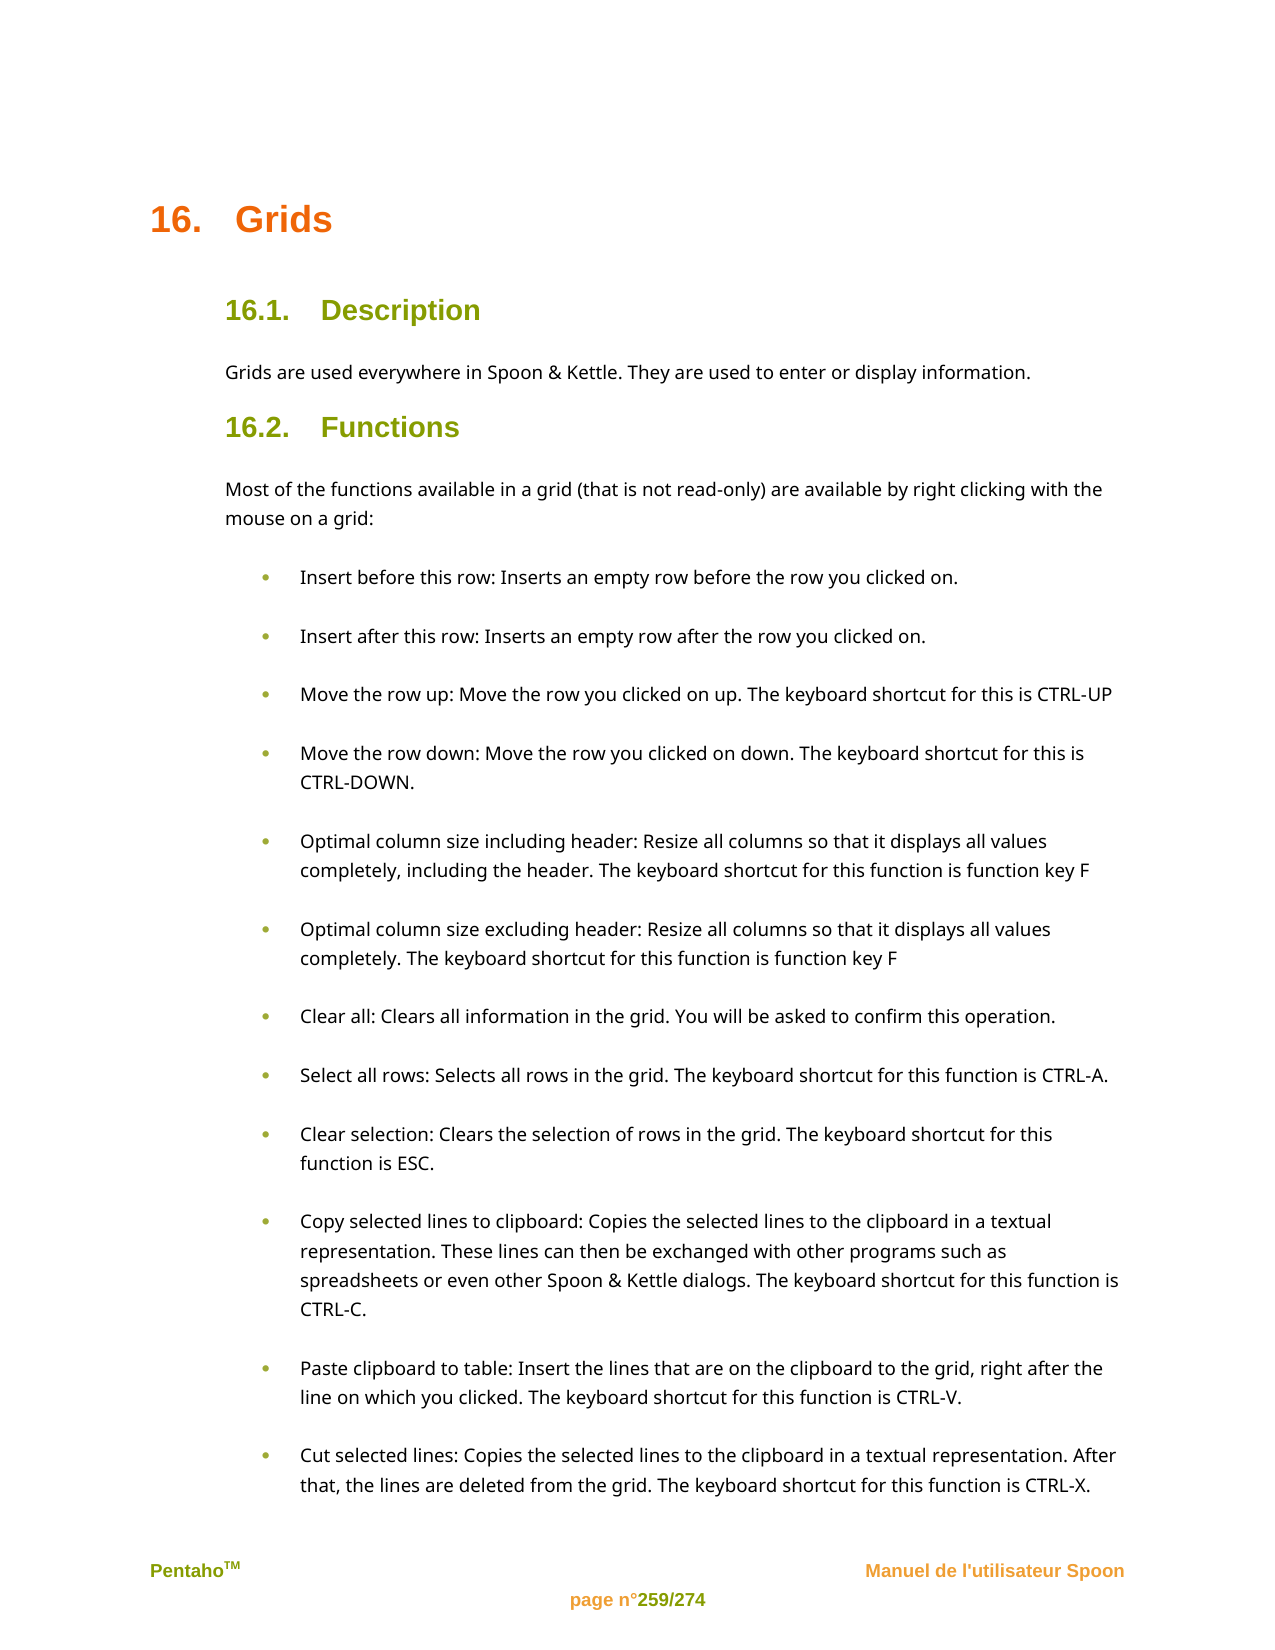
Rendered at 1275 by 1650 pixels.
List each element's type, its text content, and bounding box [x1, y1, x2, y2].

list Move the row up: Move the row you clicked on up. The keyboard shortcut for this is CTRL-UP [262, 678, 1125, 707]
list Cut selected lines: Copies the selected lines to the clipboard in a textual representation. After that, the lines are deleted from the grid. The keyboard shortcut for this function is CTRL-X. [262, 1439, 1125, 1498]
list Paste clipboard to table: Insert the lines that are on the clipboard to the grid, right after the line on which you clicked. The keyboard shortcut for this function is CTRL-V. [262, 1352, 1125, 1410]
subtitle Functions [225, 414, 1125, 444]
subtitle Grids [150, 209, 1125, 238]
list Optimal column size excluding header: Resize all columns so that it displays all values completely. The keyboard shortcut for this function is function key F [262, 913, 1125, 971]
list Move the row down: Move the row you clicked on down. The keyboard shortcut for this is CTRL-DOWN. [262, 737, 1125, 795]
subtitle Description [225, 297, 1125, 326]
list Optimal column size including header: Resize all columns so that it displays all values completely, including the header. The keyboard shortcut for this function is function key F [262, 825, 1125, 883]
list Insert before this row: Inserts an empty row before the row you clicked on. [262, 561, 1125, 590]
text Grids are used everywhere in Spoon & Kettle. They are used to enter or display information. [225, 356, 1125, 385]
text Most of the functions available in a grid (that is not read-only) are available by right clicking with the mouse on a grid: [225, 473, 1125, 532]
list Insert after this row: Inserts an empty row after the row you clicked on. [262, 620, 1125, 649]
list Clear all: Clears all information in the grid. You will be asked to confirm this operation. [262, 1000, 1125, 1029]
list Select all rows: Selects all rows in the grid. The keyboard shortcut for this function is CTRL-A. [262, 1059, 1125, 1088]
list Clear selection: Clears the selection of rows in the grid. The keyboard shortcut for this function is ESC. [262, 1118, 1125, 1176]
list Copy selected lines to clipboard: Copies the selected lines to the clipboard in a textual representation. These lines can then be exchanged with other programs such as spreadsheets or even other Spoon & Kettle dialogs. The keyboard shortcut for this function is CTRL-C. [262, 1206, 1125, 1322]
